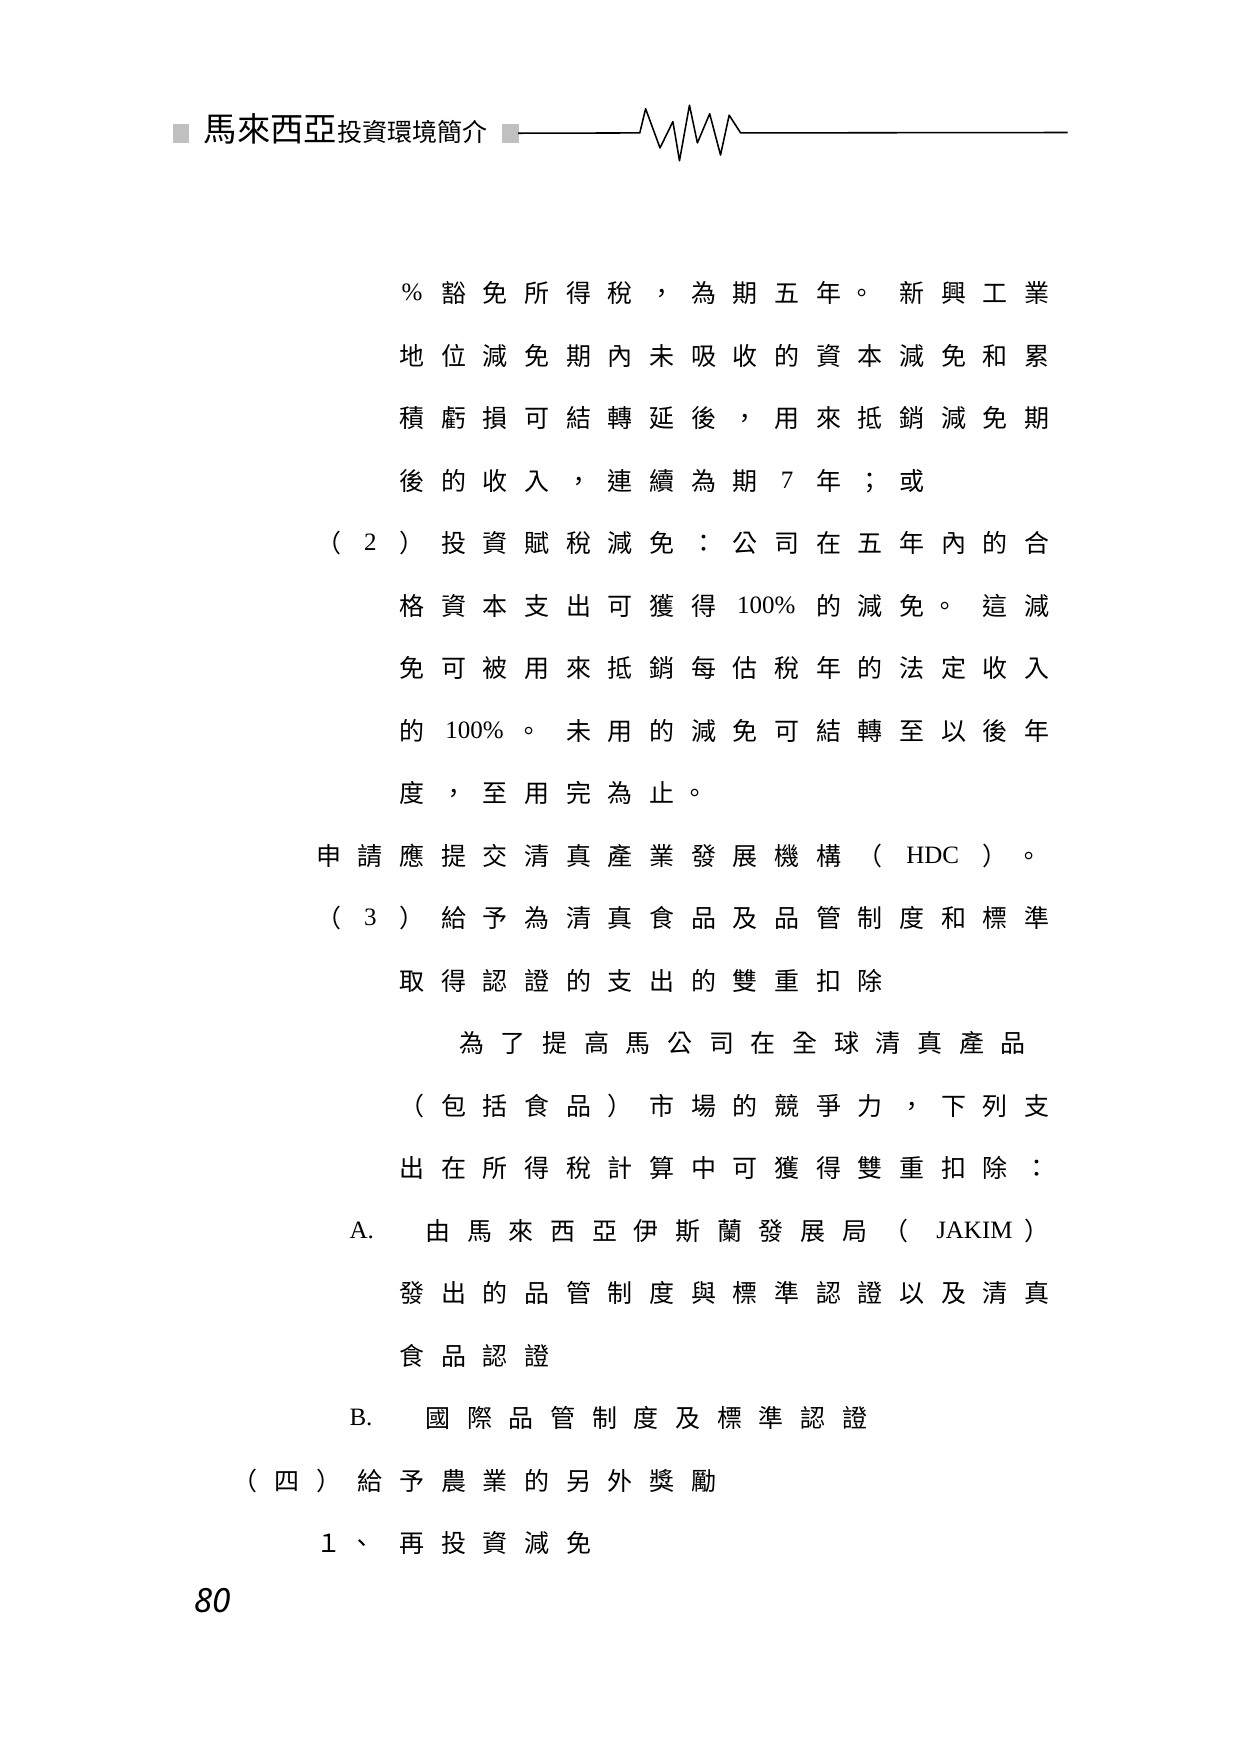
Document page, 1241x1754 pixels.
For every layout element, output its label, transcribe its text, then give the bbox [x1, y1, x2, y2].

text （3）給予為清真食品及品管制度和標準取得認證的支出的雙重扣除 [306, 875, 1058, 1000]
text （2）投資賦稅減免：公司在五年內的合格資本支出可獲得100%的減免。這減免可被用來抵銷每估稅年的法定收入的100%。未用的減免可結轉至以後年度，至用完為止。 [306, 500, 1058, 813]
text 申請應提交清真產業發展機構（HDC）。 [306, 813, 1058, 875]
text （四）給予農業的另外獎勵 [207, 1438, 1058, 1500]
text 為了提高馬公司在全球清真產品（包括食品）市場的競爭力，下列支出在所得稅計算中可獲得雙重扣除： [306, 1000, 1058, 1188]
text %豁免所得稅，為期五年。新興工業地位減免期內未吸收的資本減免和累積虧損可結轉延後，用來抵銷減免期後的收入，連續為期7年；或 [306, 250, 1058, 500]
text B. 國際品管制度及標準認證 [330, 1375, 1058, 1438]
text １、再投資減免 [281, 1500, 1058, 1563]
text A. 由馬來西亞伊斯蘭發展局（JAKIM）發出的品管制度與標準認證以及清真食品認證 [330, 1188, 1058, 1375]
